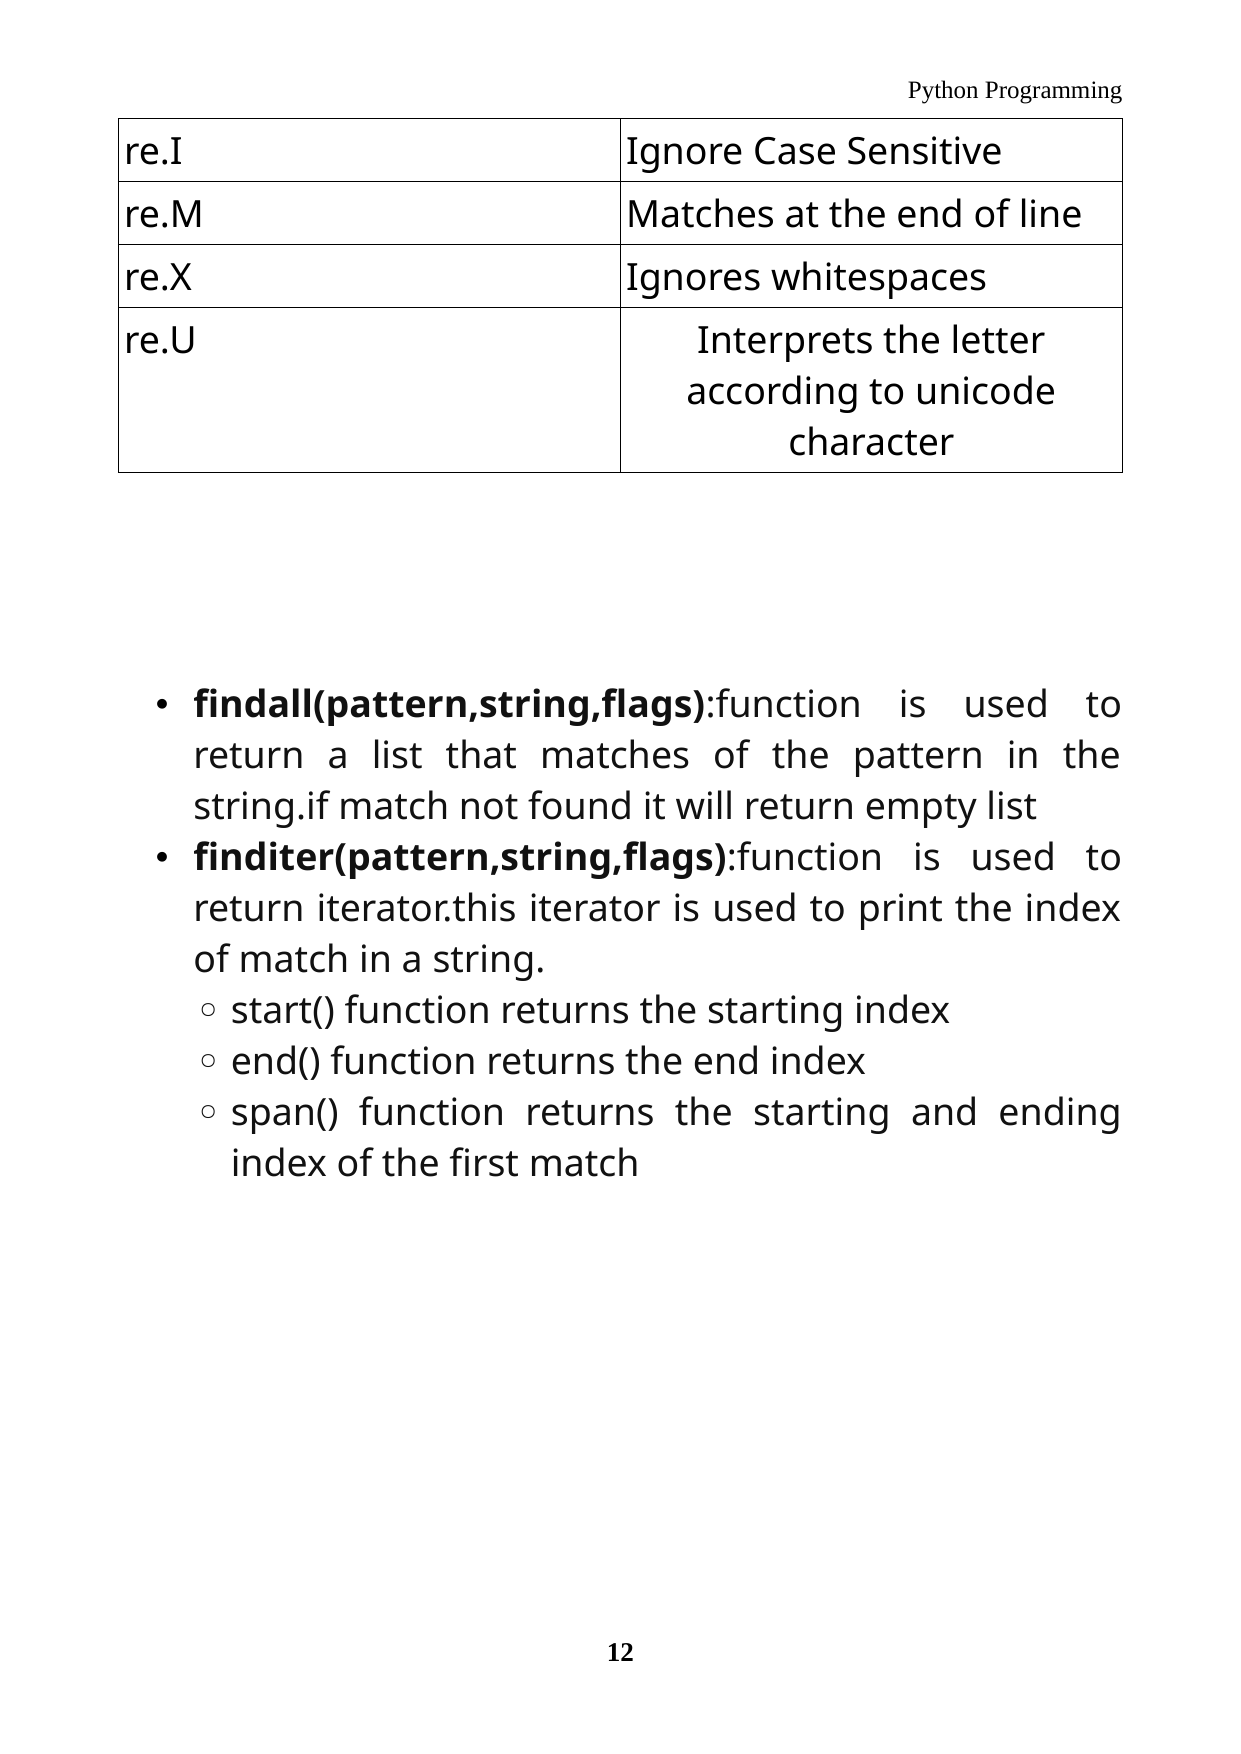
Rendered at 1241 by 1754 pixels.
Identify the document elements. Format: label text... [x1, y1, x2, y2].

table_cell re.U [119, 308, 620, 472]
table_cell re.M [119, 182, 620, 244]
table_cell re.X [119, 245, 620, 307]
table_header Ignore Case Sensitive [621, 119, 1122, 181]
list end() function returns the end index [193, 1034, 1122, 1085]
list start() function returns the starting index [193, 983, 1122, 1034]
list findall(pattern,string,flags):function is used to return a list that matches of the pattern in the string.if match not found it will return empty list [156, 677, 1122, 830]
table_cell Interprets the letter according to unicode character [621, 308, 1122, 472]
list span() function returns the starting and ending index of the first match [193, 1085, 1122, 1187]
table_header re.I [119, 119, 620, 181]
table_cell Ignores whitespaces [621, 245, 1122, 307]
list finditer(pattern,string,flags):function is used to return iterator.this iterator is used to print the index of match in a string. [156, 830, 1122, 983]
table_cell Matches at the end of line [621, 182, 1122, 244]
